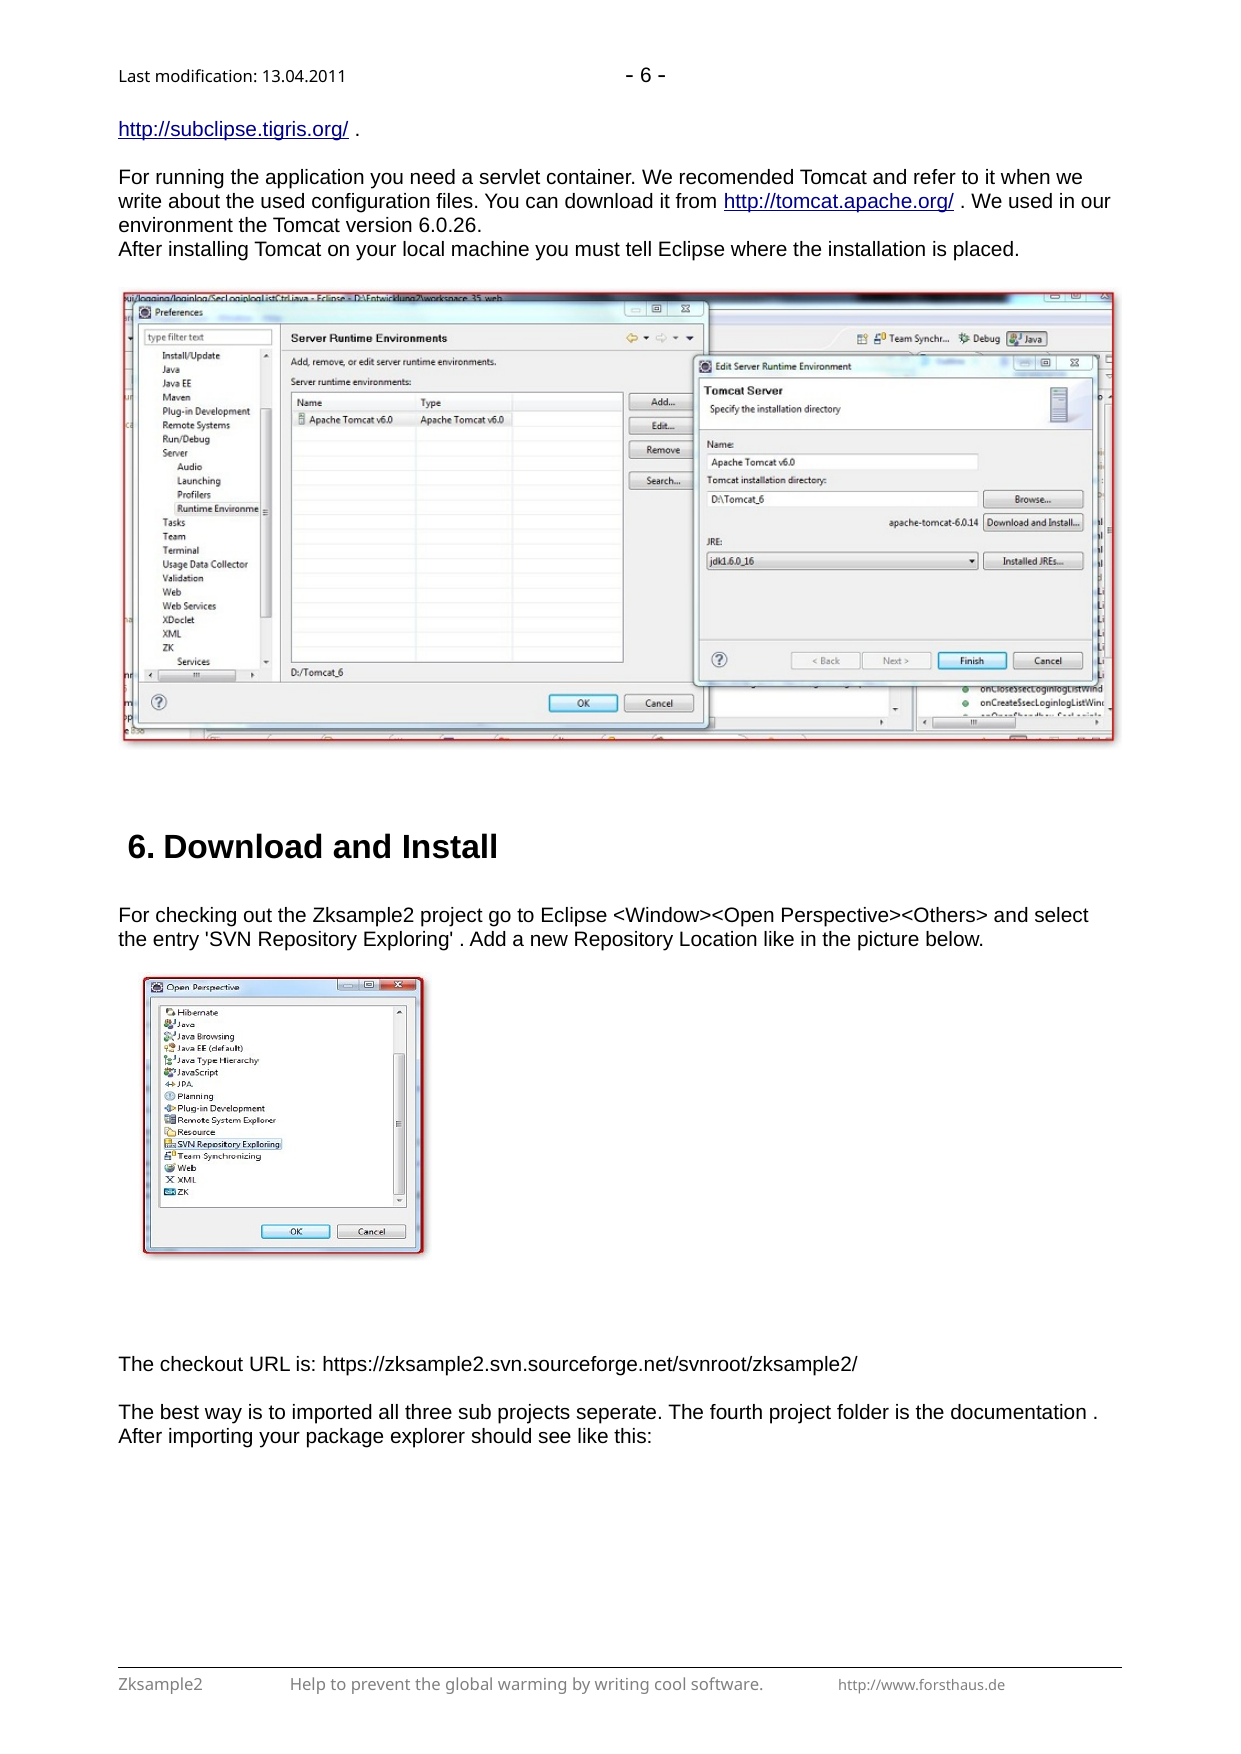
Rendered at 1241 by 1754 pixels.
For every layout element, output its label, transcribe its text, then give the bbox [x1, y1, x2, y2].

text After installing Tomcat on your local machine you must tell Eclipse where the installation is placed. [118, 237, 1122, 261]
picture [138, 972, 433, 1261]
text For checking out the Zksample2 project go to Eclipse <Window><Open Perspective><Others> and select the entry 'SVN Repository Exploring' . Add a new Repository Location like in the picture below. [118, 902, 1122, 950]
picture [118, 287, 1123, 750]
text The best way is to imported all three sub projects seperate. The fourth project folder is the documentation . After importing your package explorer should see like this: [118, 1400, 1122, 1448]
subtitle Download and Install [118, 827, 1122, 866]
text http://subclipse.tigris.org/ . [118, 117, 1122, 141]
text For running the application you need a servlet container. We recomended Tomcat and refer to it when we write about the used configuration files. You can download it from http://tomcat.apache.org/ . We used in our environment the Tomcat version 6.0.26. [118, 165, 1122, 237]
text The checkout URL is: https://zksample2.svn.sourceforge.net/svnroot/zksample2/ [118, 1352, 1122, 1376]
